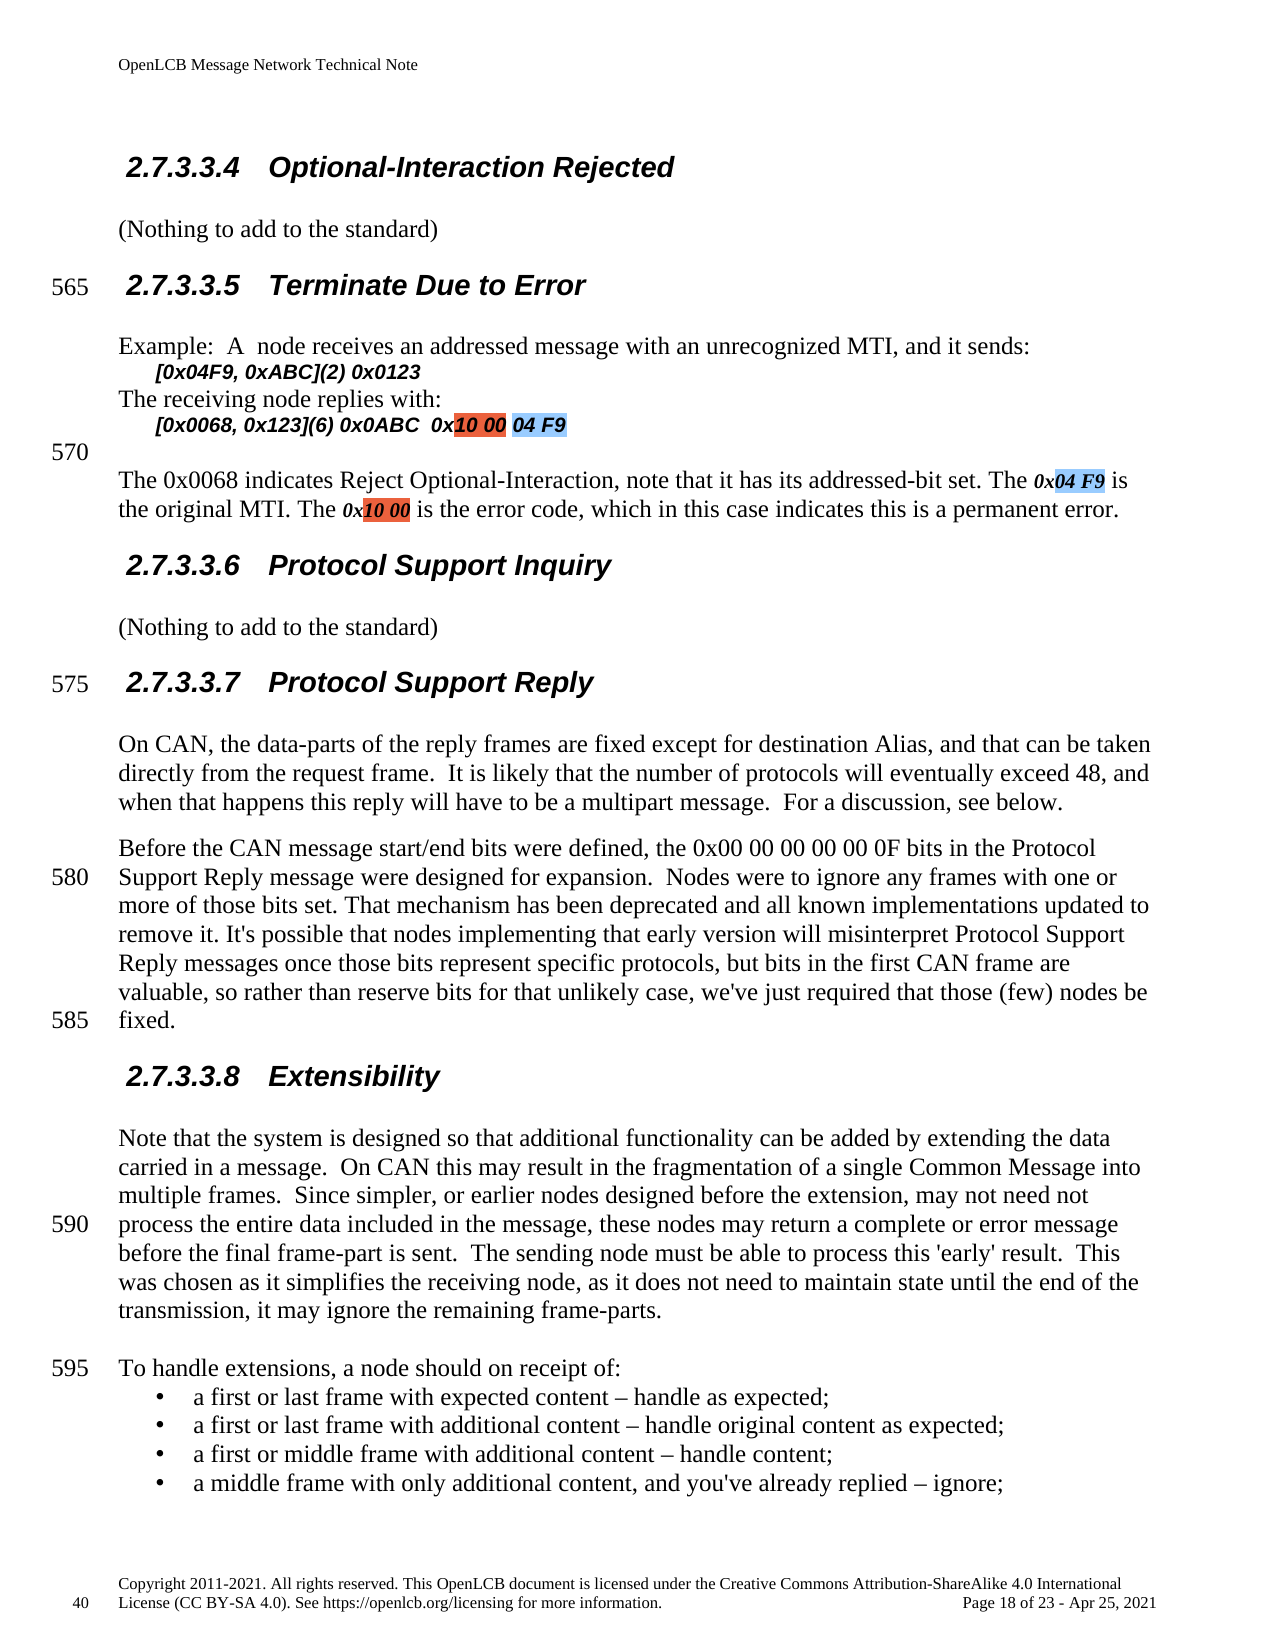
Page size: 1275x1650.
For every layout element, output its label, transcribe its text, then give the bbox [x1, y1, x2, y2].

text The 0x0068 indicates Reject Optional-Interaction, note that it has its addressed-bit set. The 0x04 F9 is the original MTI. The 0x10 00 is the error code, which in this case indicates this is a permanent error. [118, 465, 1157, 523]
subtitle Terminate Due to Error [118, 267, 1157, 301]
subtitle Protocol Support Inquiry [118, 548, 1157, 581]
text Note that the system is designed so that additional functionality can be added by extending the data carried in a message. On CAN this may result in the fragmentation of a single Common Message into multiple frames. Since simpler, or earlier nodes designed before the extension, may not need not process the entire data included in the message, these nodes may return a complete or error message before the final frame-part is sent. The sending node must be able to process this 'early' result. This was chosen as it simplifies the receiving node, as it does not need to maintain state until the end of the transmission, it may ignore the remaining frame-parts. [118, 1123, 1157, 1324]
text (Nothing to add to the standard) [118, 214, 1157, 242]
text On CAN, the data-parts of the reply frames are fixed except for destination Alias, and that can be taken directly from the request frame. It is likely that the number of protocols will eventually exceed 48, and when that happens this reply will have to be a multipart message. For a discussion, see below. [118, 729, 1157, 815]
text [0x04F9, 0xABC](2) 0x0123 [118, 360, 1157, 384]
text [0x0068, 0x123](6) 0x0ABC 0x10 00 04 F9 [118, 413, 1157, 437]
text Before the CAN message start/end bits were defined, the 0x00 00 00 00 00 0F bits in the Protocol Support Reply message were designed for expansion. Nodes were to ignore any frames with one or more of those bits set. That mechanism has been deprecated and all known implementations updated to remove it. It's possible that nodes implementing that early version will misinterpret Protocol Support Reply messages once those bits represent specific protocols, but bits in the first CAN frame are valuable, so rather than reserve bits for that unlikely case, we've just required that those (few) nodes be fixed. [118, 833, 1157, 1034]
list a middle frame with only additional content, and you've already replied – ignore; [156, 1468, 1157, 1497]
subtitle Optional-Interaction Rejected [118, 150, 1157, 183]
subtitle Protocol Support Reply [118, 665, 1157, 699]
text Example: A node receives an addressed message with an unrecognized MTI, and it sends: [118, 331, 1157, 360]
subtitle Extensibility [118, 1059, 1157, 1093]
list a first or last frame with additional content – handle original content as expected; [156, 1411, 1157, 1439]
list a first or middle frame with additional content – handle content; [156, 1439, 1157, 1468]
text (Nothing to add to the standard) [118, 612, 1157, 640]
text The receiving node replies with: [118, 384, 1157, 413]
list a first or last frame with expected content – handle as expected; [156, 1382, 1157, 1411]
text To handle extensions, a node should on receipt of: [118, 1353, 1157, 1382]
